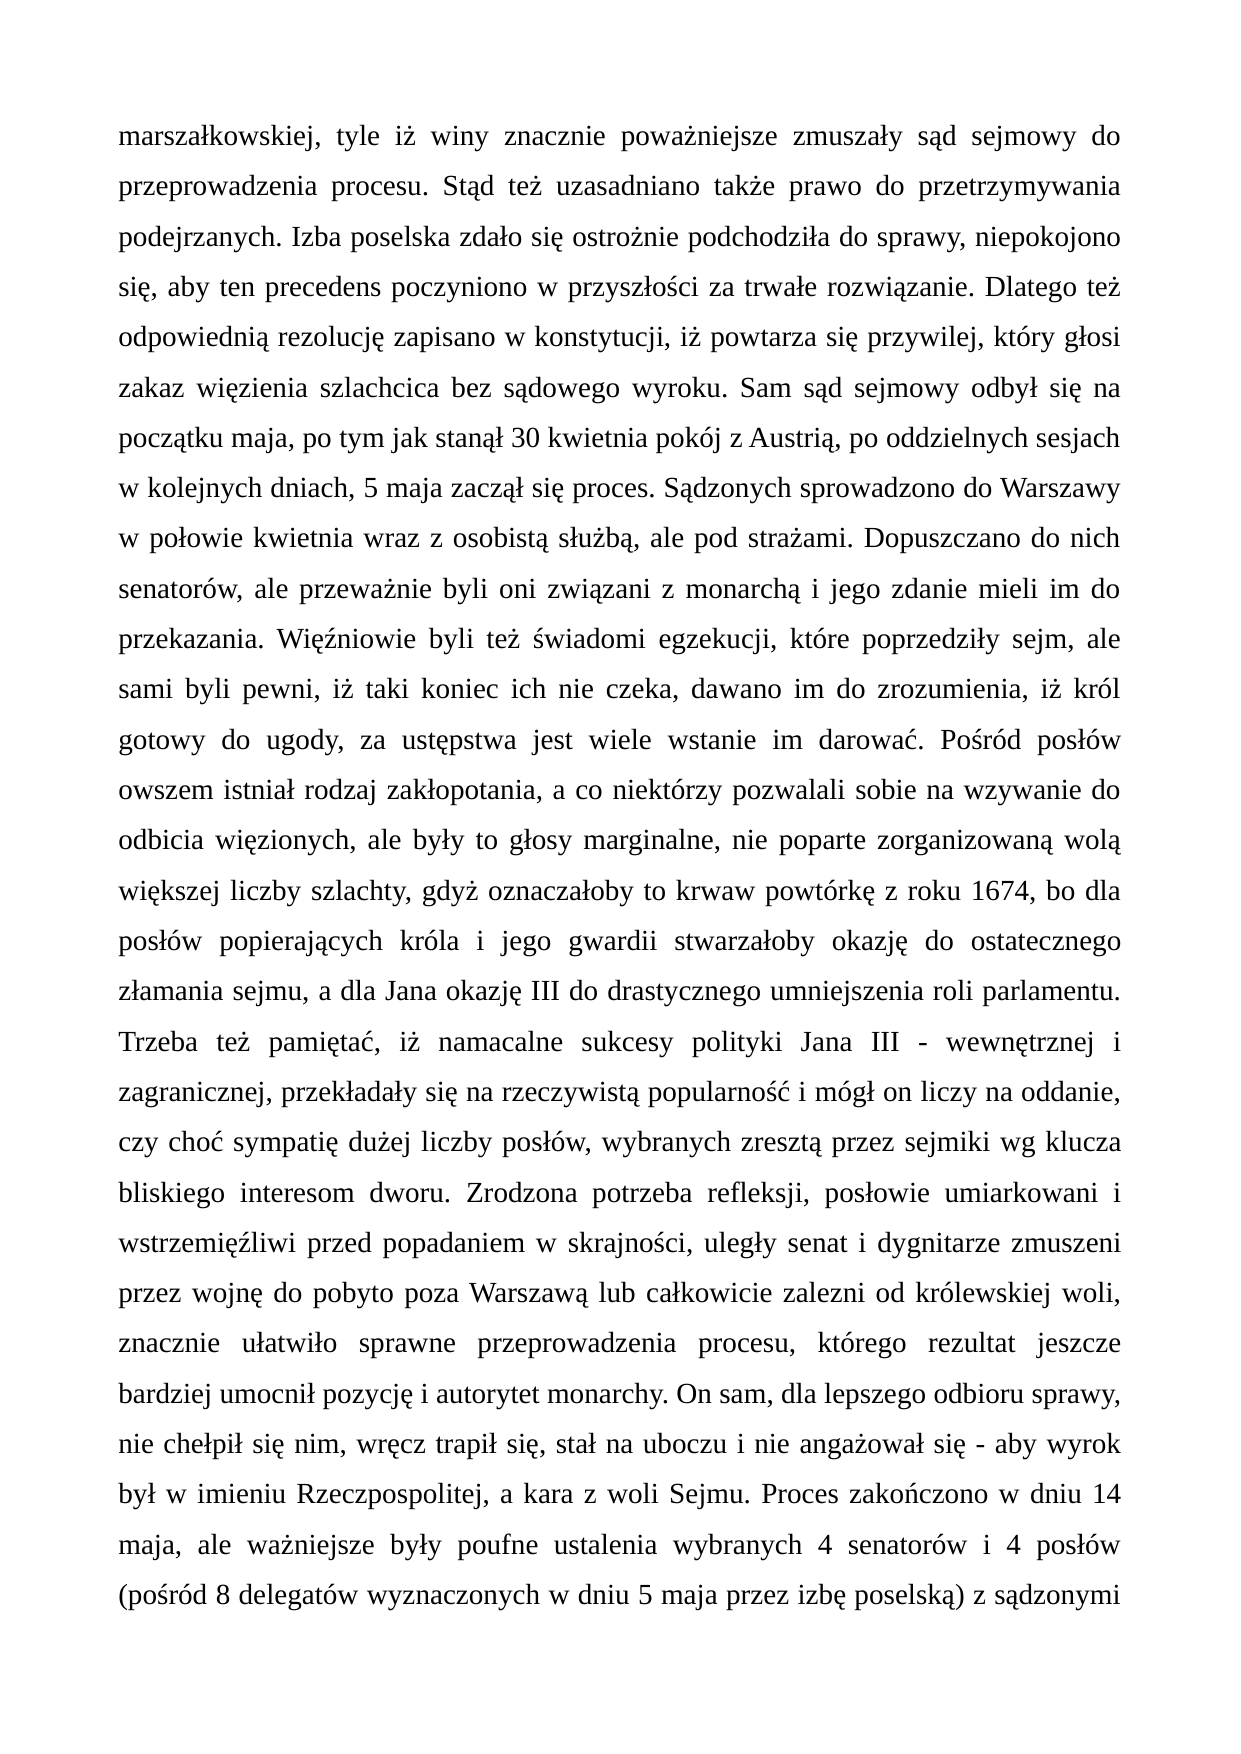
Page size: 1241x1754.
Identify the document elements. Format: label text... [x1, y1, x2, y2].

text marszałkowskiej, tyle iż winy znacznie poważniejsze zmuszały sąd sejmowy do przeprowadzenia procesu. Stąd też uzasadniano także prawo do przetrzymywania podejrzanych. Izba poselska zdało się ostrożnie podchodziła do sprawy, niepokojono się, aby ten precedens poczyniono w przyszłości za trwałe rozwiązanie. Dlatego też odpowiednią rezolucję zapisano w konstytucji, iż powtarza się przywilej, który głosi zakaz więzienia szlachcica bez sądowego wyroku. Sam sąd sejmowy odbył się na początku maja, po tym jak stanął 30 kwietnia pokój z Austrią, po oddzielnych sesjach w kolejnych dniach, 5 maja zaczął się proces. Sądzonych sprowadzono do Warszawy w połowie kwietnia wraz z osobistą służbą, ale pod strażami. Dopuszczano do nich senatorów, ale przeważnie byli oni związani z monarchą i jego zdanie mieli im do przekazania. Więźniowie byli też świadomi egzekucji, które poprzedziły sejm, ale sami byli pewni, iż taki koniec ich nie czeka, dawano im do zrozumienia, iż król gotowy do ugody, za ustępstwa jest wiele wstanie im darować. Pośród posłów owszem istniał rodzaj zakłopotania, a co niektórzy pozwalali sobie na wzywanie do odbicia więzionych, ale były to głosy marginalne, nie poparte zorganizowaną wolą większej liczby szlachty, gdyż oznaczałoby to krwaw powtórkę z roku 1674, bo dla posłów popierających króla i jego gwardii stwarzałoby okazję do ostatecznego złamania sejmu, a dla Jana okazję III do drastycznego umniejszenia roli parlamentu. Trzeba też pamiętać, iż namacalne sukcesy polityki Jana III - wewnętrznej i zagranicznej, przekładały się na rzeczywistą popularność i mógł on liczy na oddanie, czy choć sympatię dużej liczby posłów, wybranych zresztą przez sejmiki wg klucza bliskiego interesom dworu. Zrodzona potrzeba refleksji, posłowie umiarkowani i wstrzemięźliwi przed popadaniem w skrajności, uległy senat i dygnitarze zmuszeni przez wojnę do pobyto poza Warszawą lub całkowicie zalezni od królewskiej woli, znacznie ułatwiło sprawne przeprowadzenia procesu, którego rezultat jeszcze bardziej umocnił pozycję i autorytet monarchy. On sam, dla lepszego odbioru sprawy, nie chełpił się nim, wręcz trapił się, stał na uboczu i nie angażował się - aby wyrok był w imieniu Rzeczpospolitej, a kara z woli Sejmu. Proces zakończono w dniu 14 maja, ale ważniejsze były poufne ustalenia wybranych 4 senatorów i 4 posłów (pośród 8 delegatów wyznaczonych w dniu 5 maja przez izbę poselską) z sądzonymi [118, 118, 1122, 1611]
